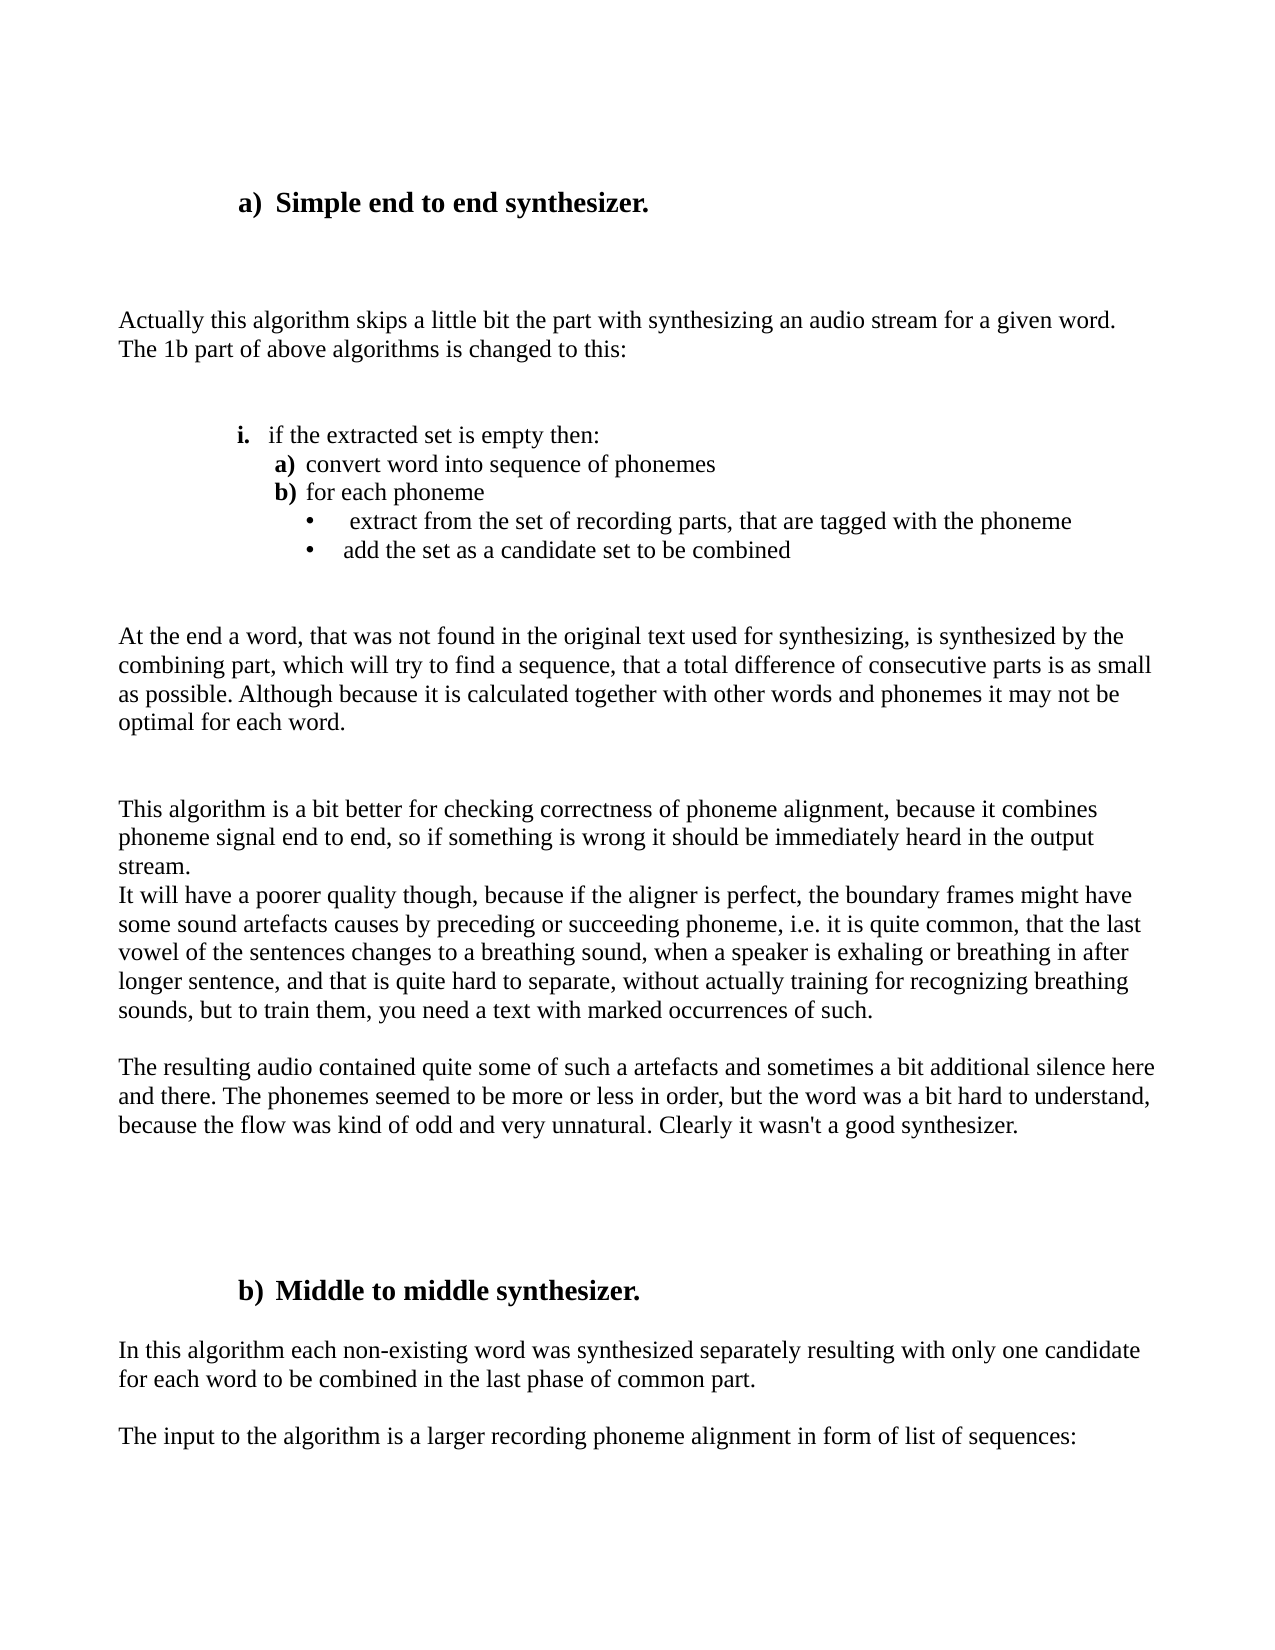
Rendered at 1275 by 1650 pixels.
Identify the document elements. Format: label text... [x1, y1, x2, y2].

text At the end a word, that was not found in the original text used for synthesizing, is synthesized by the combining part, which will try to find a sequence, that a total difference of consecutive parts is as small as possible. Although because it is calculated together with other words and phonemes it may not be optimal for each word. [118, 621, 1157, 736]
text The input to the algorithm is a larger recording phoneme alignment in form of list of sequences: [118, 1421, 1157, 1450]
text It will have a poorer quality though, because if the aligner is perfect, the boundary frames might have some sound artefacts causes by preceding or succeeding phoneme, i.e. it is quite common, that the last vowel of the sentences changes to a breathing sound, when a speaker is exhaling or breathing in after longer sentence, and that is quite hard to separate, without actually training for recognizing breathing sounds, but to train them, you need a text with marked occurrences of such. [118, 880, 1157, 1024]
text In this algorithm each non-existing word was synthesized separately resulting with only one candidate for each word to be combined in the last phase of common part. [118, 1335, 1157, 1393]
list extract from the set of recording parts, that are tagged with the phoneme [306, 506, 1157, 535]
list convert word into sequence of phonemes [268, 449, 1157, 477]
text This algorithm is a bit better for checking correctness of phoneme alignment, because it combines phoneme signal end to end, so if something is wrong it should be immediately heard in the output stream. [118, 794, 1157, 880]
list Middle to middle synthesizer. [231, 1273, 1157, 1306]
list add the set as a candidate set to be combined [306, 535, 1157, 564]
text The 1b part of above algorithms is changed to this: [118, 334, 1157, 362]
text The resulting audio contained quite some of such a artefacts and sometimes a bit additional silence here and there. The phonemes seemed to be more or less in order, but the word was a bit hard to understand, because the flow was kind of odd and very unnatural. Clearly it wasn't a good synthesizer. [118, 1052, 1157, 1139]
list if the extracted set is empty then: [231, 420, 1157, 449]
list Simple end to end synthesizer. [231, 185, 1157, 219]
list for each phoneme [268, 477, 1157, 506]
text Actually this algorithm skips a little bit the part with synthesizing an audio stream for a given word. [118, 305, 1157, 334]
